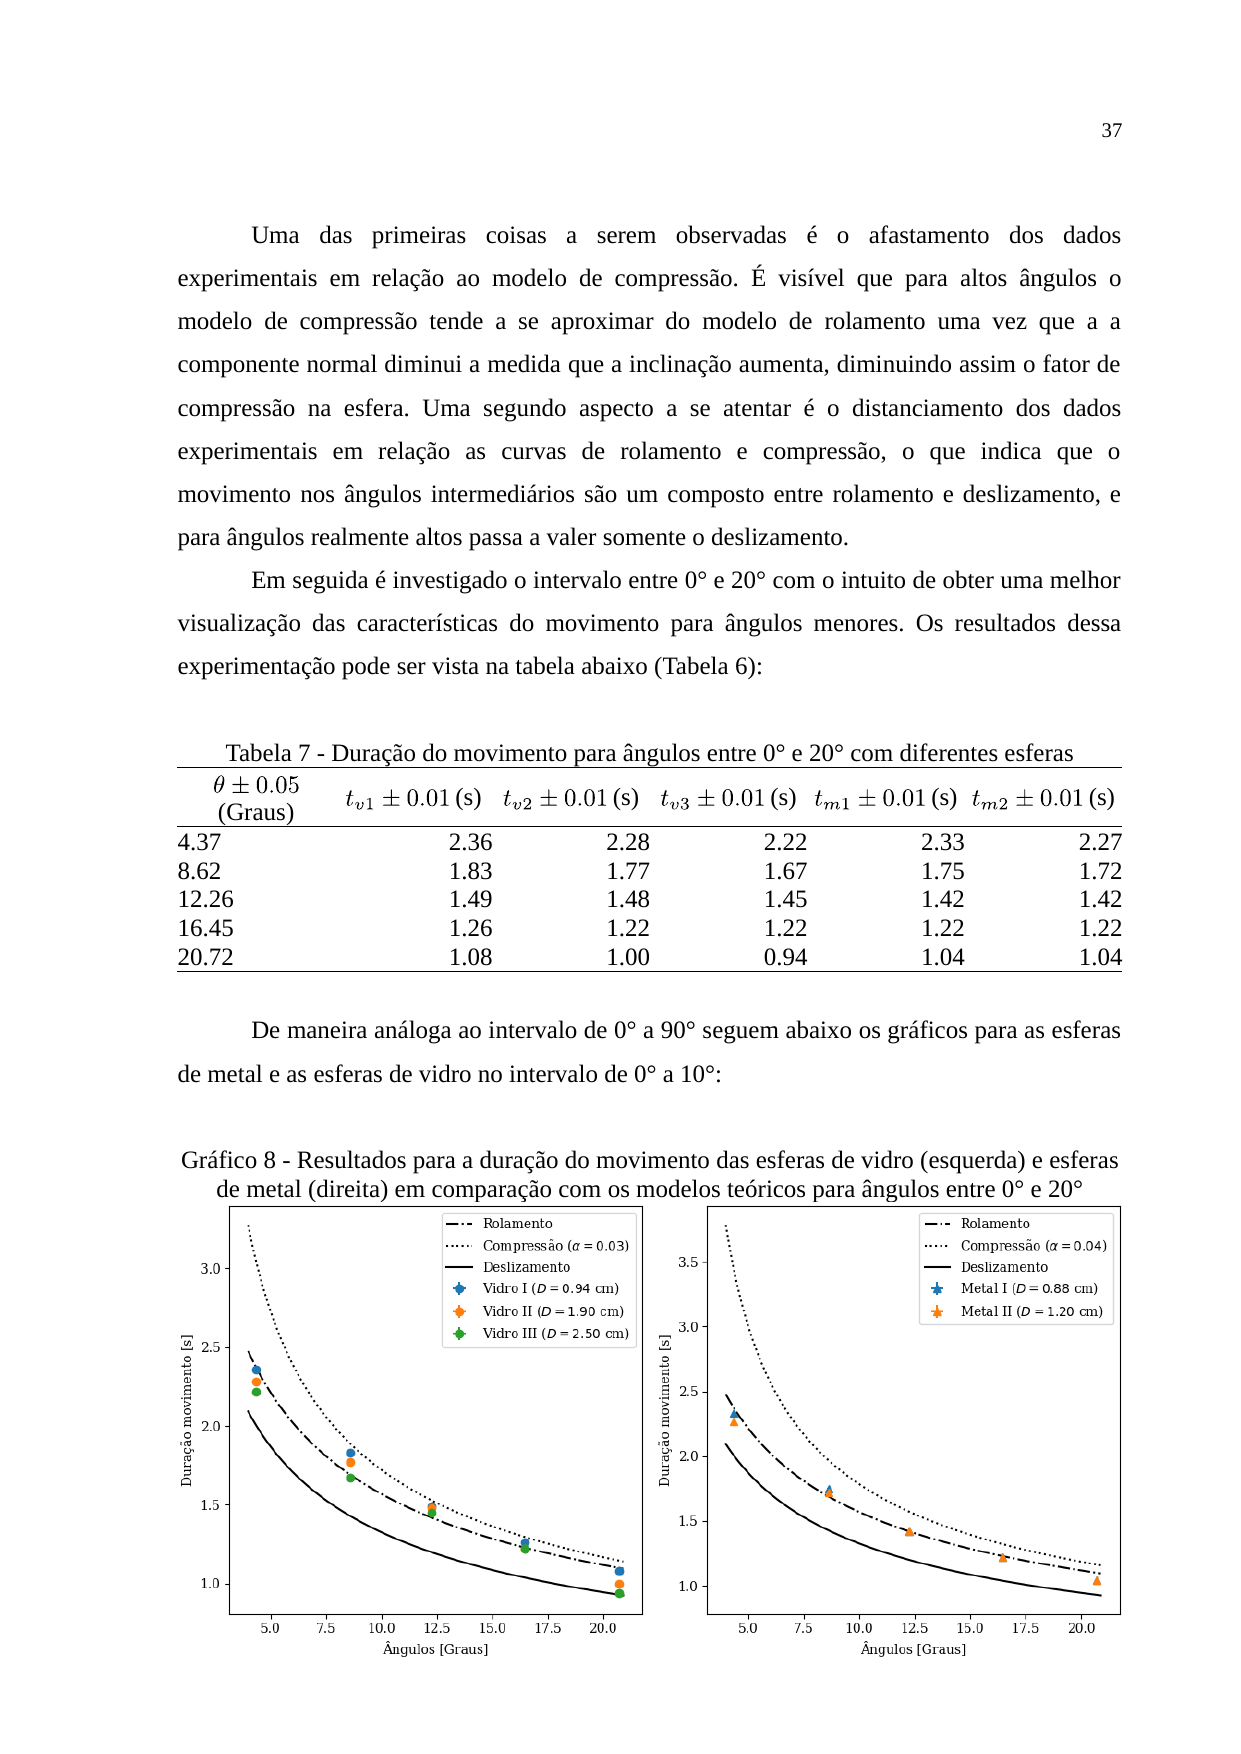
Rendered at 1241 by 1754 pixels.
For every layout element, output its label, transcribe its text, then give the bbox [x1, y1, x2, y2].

text Uma das primeiras coisas a serem observadas é o afastamento dos dados experimentais em relação ao modelo de compressão. É visível que para altos ângulos o modelo de compressão tende a se aproximar do modelo de rolamento uma vez que a a componente normal diminui a medida que a inclinação aumenta, diminuindo assim o fator de compressão na esfera. Uma segundo aspecto a se atentar é o distanciamento dos dados experimentais em relação as curvas de rolamento e compressão, o que indica que o movimento nos ângulos intermediários são um composto entre rolamento e deslizamento, e para ângulos realmente altos passa a valer somente o deslizamento. [177, 220, 1122, 551]
text De maneira análoga ao intervalo de 0° a 90° seguem abaixo os gráficos para as esferas de metal e as esferas de vidro no intervalo de 0° a 10°: [177, 1016, 1122, 1087]
table_cell 1.45 [650, 885, 807, 913]
table_header (s) [807, 768, 964, 826]
table_cell 16.45 [177, 913, 334, 942]
table_cell 1.49 [335, 885, 492, 913]
table_cell 1.83 [335, 856, 492, 884]
table_cell 1.77 [492, 856, 649, 884]
table_cell 1.22 [807, 913, 964, 942]
table_cell 1.42 [965, 885, 1122, 913]
table_cell 4.37 [177, 827, 334, 856]
table_header (s) [335, 768, 492, 826]
table_cell 1.22 [650, 913, 807, 942]
table_cell 2.27 [965, 827, 1122, 856]
picture [177, 1202, 1123, 1660]
table_header (s) [492, 768, 649, 826]
table_cell 2.33 [807, 827, 964, 856]
text Gráfico 8 - Resultados para a duração do movimento das esferas de vidro (esquerda) e esferas de metal (direita) em comparação com os modelos teóricos para ângulos entre 0° e 20° [177, 1145, 1122, 1202]
table_header (s) [650, 768, 807, 826]
table_cell 1.04 [807, 942, 964, 971]
table_cell 2.28 [492, 827, 649, 856]
table_cell 1.48 [492, 885, 649, 913]
table_cell 1.22 [492, 913, 649, 942]
table_cell 12.26 [177, 885, 334, 913]
table_cell 1.26 [335, 913, 492, 942]
table_cell 1.72 [965, 856, 1122, 884]
table_cell 1.22 [965, 913, 1122, 942]
table_cell 1.00 [492, 942, 649, 971]
table_header (s) [965, 768, 1122, 826]
text Tabela 7 - Duração do movimento para ângulos entre 0° e 20° com diferentes esferas [177, 738, 1122, 766]
table_cell 2.22 [650, 827, 807, 856]
table_cell 8.62 [177, 856, 334, 884]
table_cell 1.04 [965, 942, 1122, 971]
table_cell 1.08 [335, 942, 492, 971]
table_cell 2.36 [335, 827, 492, 856]
table_cell 1.75 [807, 856, 964, 884]
table_cell 1.42 [807, 885, 964, 913]
table_cell 0.94 [650, 942, 807, 971]
text Em seguida é investigado o intervalo entre 0° e 20° com o intuito de obter uma melhor visualização das características do movimento para ângulos menores. Os resultados dessa experimentação pode ser vista na tabela abaixo (Tabela 6): [177, 565, 1122, 680]
table_cell 20.72 [177, 942, 334, 971]
table_header (Graus) [177, 768, 334, 826]
table_cell 1.67 [650, 856, 807, 884]
